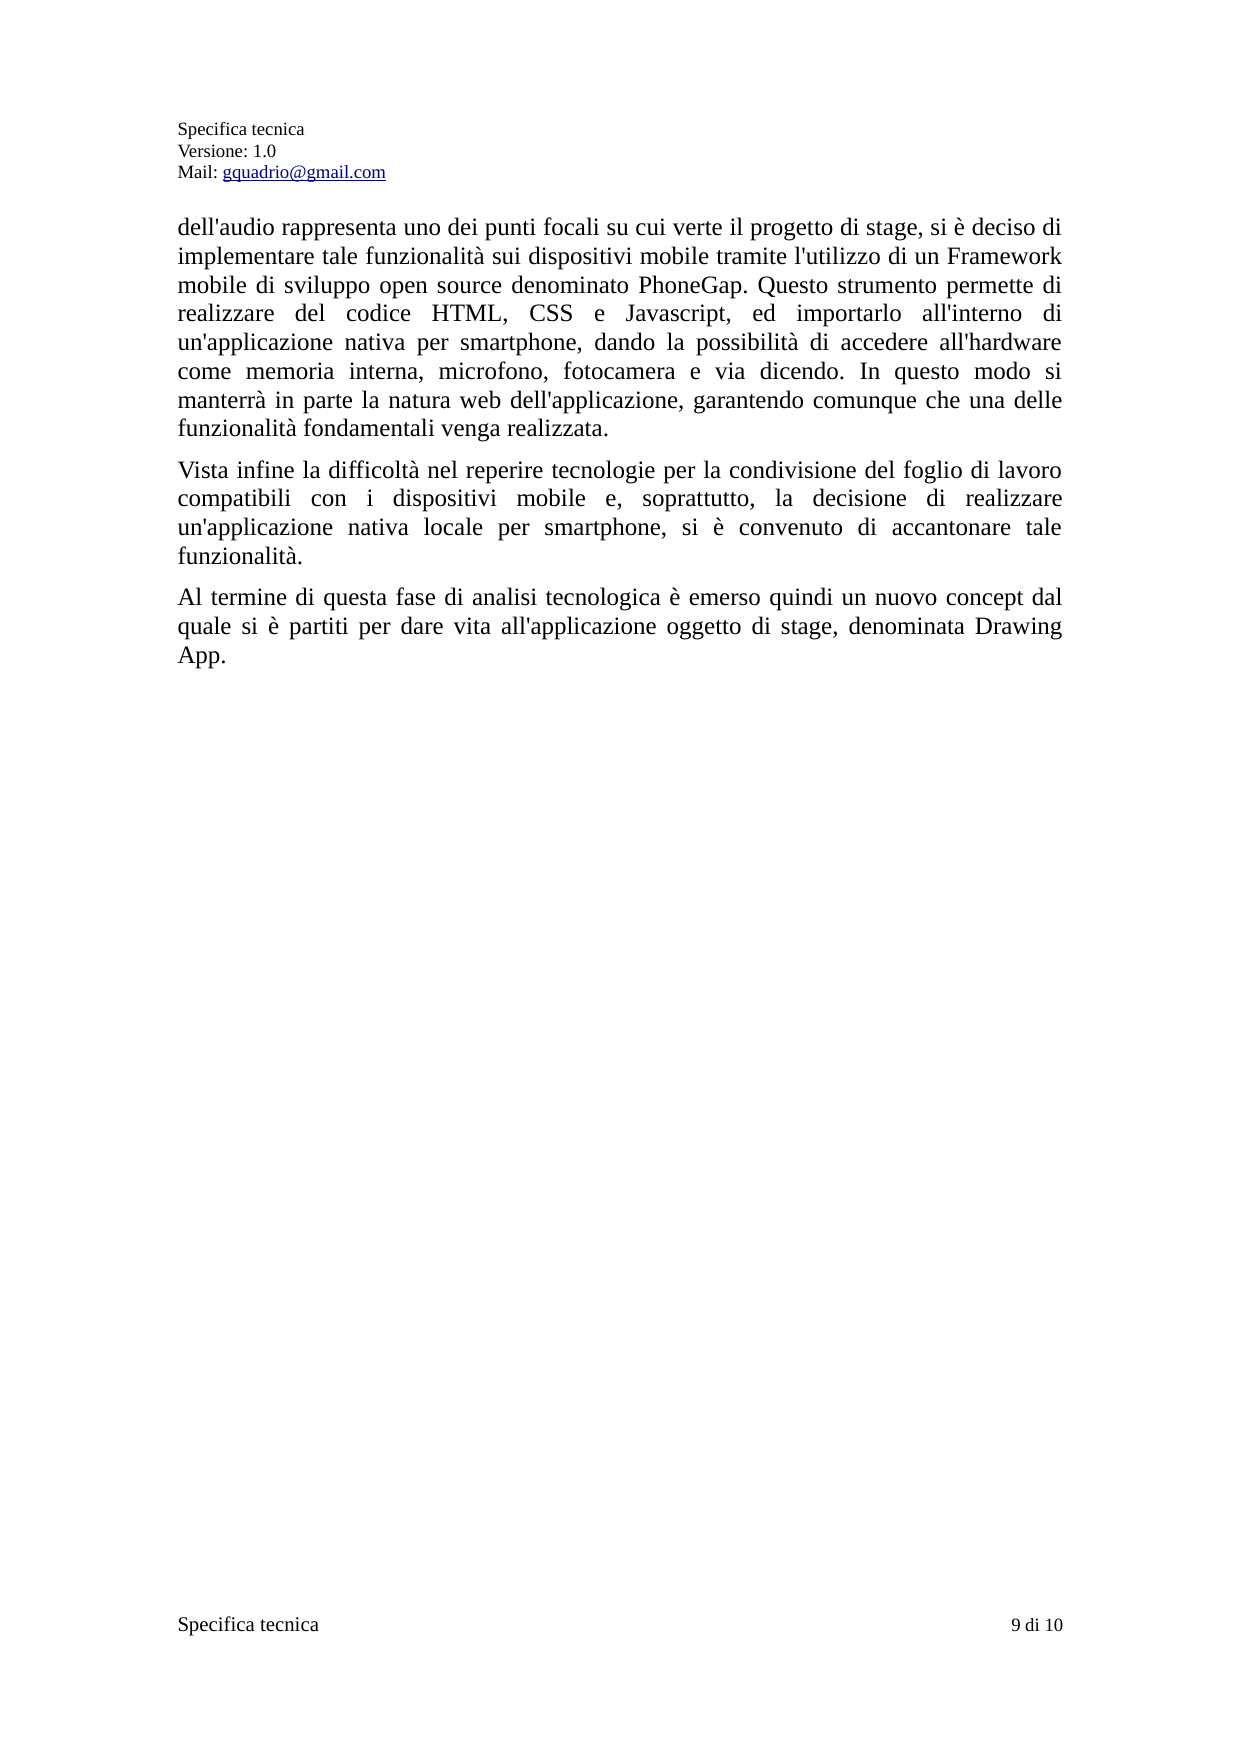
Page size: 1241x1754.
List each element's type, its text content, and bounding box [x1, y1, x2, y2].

text Al termine di questa fase di analisi tecnologica è emerso quindi un nuovo concept dal quale si è partiti per dare vita all'applicazione oggetto di stage, denominata Drawing App. [177, 582, 1063, 668]
text dell'audio rappresenta uno dei punti focali su cui verte il progetto di stage, si è deciso di implementare tale funzionalità sui dispositivi mobile tramite l'utilizzo di un Framework mobile di sviluppo open source denominato PhoneGap. Questo strumento permette di realizzare del codice HTML, CSS e Javascript, ed importarlo all'interno di un'applicazione nativa per smartphone, dando la possibilità di accedere all'hardware come memoria interna, microfono, fotocamera e via dicendo. In questo modo si manterrà in parte la natura web dell'applicazione, garantendo comunque che una delle funzionalità fondamentali venga realizzata. [177, 212, 1063, 442]
text Vista infine la difficoltà nel reperire tecnologie per la condivisione del foglio di lavoro compatibili con i dispositivi mobile e, soprattutto, la decisione di realizzare un'applicazione nativa locale per smartphone, si è convenuto di accantonare tale funzionalità. [177, 455, 1063, 570]
